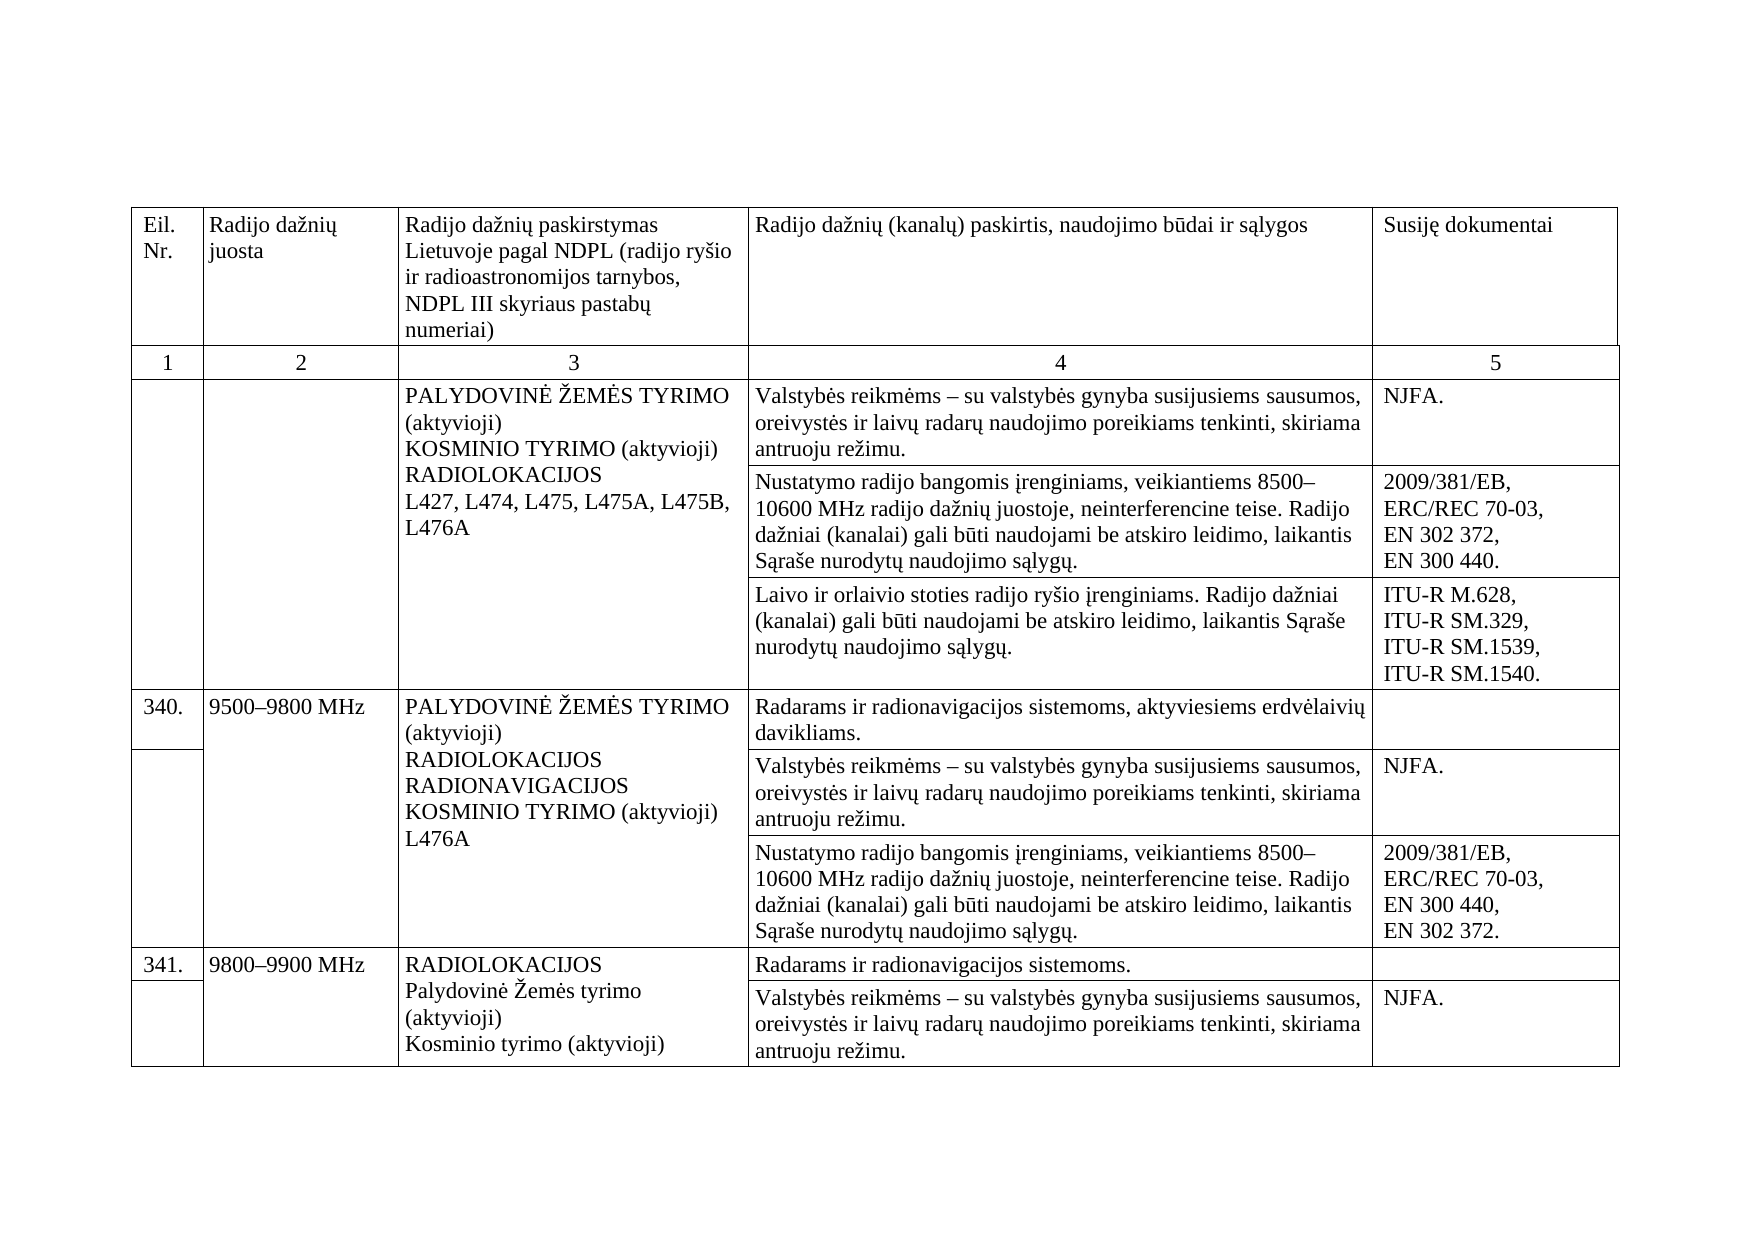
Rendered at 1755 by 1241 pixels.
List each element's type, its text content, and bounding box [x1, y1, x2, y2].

table_cell NJFA. [1373, 981, 1619, 1066]
table_header Radijo dažnių juosta [204, 208, 398, 345]
table_cell 340. [132, 690, 203, 749]
table_cell NJFA. [1373, 750, 1619, 834]
table_cell 3 [399, 346, 748, 378]
table_cell 2009/381/EB, ERC/REC 70-03, EN 300 440, EN 302 372. [1373, 836, 1619, 947]
table_cell ITU-R M.628, ITU-R SM.329, ITU-R SM.1539, ITU-R SM.1540. [1373, 578, 1619, 689]
table_cell 2009/381/EB, ERC/REC 70-03, EN 302 372, EN 300 440. [1373, 466, 1619, 577]
table_cell 2 [204, 346, 398, 378]
table_cell RADIOLOKACIJOS Palydovinė Žemės tyrimo (aktyvioji) Kosminio tyrimo (aktyvioji) [399, 948, 748, 1066]
table_cell 9500–9800 MHz [204, 690, 398, 947]
table_cell Radarams ir radionavigacijos sistemoms, aktyviesiems erdvėlaivių davikliams. [749, 690, 1372, 749]
table_cell PALYDOVINĖ ŽEMĖS TYRIMO (aktyvioji) RADIOLOKACIJOS RADIONAVIGACIJOS KOSMINIO TYRIMO (aktyvioji) L476A [399, 690, 748, 947]
table_cell 5 [1373, 346, 1619, 378]
table_cell 4 [749, 346, 1372, 378]
table_cell [1373, 948, 1619, 980]
table_cell [132, 981, 203, 1066]
table_cell Valstybės reikmėms – su valstybės gynyba susijusiems sausumos, oreivystės ir laivų radarų naudojimo poreikiams tenkinti, skiriama antruoju režimu. [749, 380, 1372, 464]
table_cell 341. [132, 948, 203, 980]
table_header Susiję dokumentai [1373, 208, 1617, 345]
table_cell Nustatymo radijo bangomis įrenginiams, veikiantiems 8500– 10600 MHz radijo dažnių juostoje, neinterferencine teise. Radijo dažniai (kanalai) gali būti naudojami be atskiro leidimo, laikantis Sąraše nurodytų naudojimo sąlygų. [749, 466, 1372, 577]
table_cell NJFA. [1373, 380, 1619, 464]
table_cell [1373, 690, 1619, 749]
table_cell Nustatymo radijo bangomis įrenginiams, veikiantiems 8500– 10600 MHz radijo dažnių juostoje, neinterferencine teise. Radijo dažniai (kanalai) gali būti naudojami be atskiro leidimo, laikantis Sąraše nurodytų naudojimo sąlygų. [749, 836, 1372, 947]
table_cell PALYDOVINĖ ŽEMĖS TYRIMO (aktyvioji) KOSMINIO TYRIMO (aktyvioji) RADIOLOKACIJOS L427, L474, L475, L475A, L475B, L476A [399, 380, 748, 689]
table_cell [204, 380, 398, 689]
table_header Eil. Nr. [132, 208, 203, 345]
table_header Radijo dažnių (kanalų) paskirtis, naudojimo būdai ir sąlygos [749, 208, 1372, 345]
table_cell [132, 750, 203, 947]
table_cell [132, 380, 203, 689]
table_cell Radarams ir radionavigacijos sistemoms. [749, 948, 1372, 980]
table_cell 1 [132, 346, 203, 378]
table_cell Valstybės reikmėms – su valstybės gynyba susijusiems sausumos, oreivystės ir laivų radarų naudojimo poreikiams tenkinti, skiriama antruoju režimu. [749, 750, 1372, 834]
table_cell Laivo ir orlaivio stoties radijo ryšio įrenginiams. Radijo dažniai (kanalai) gali būti naudojami be atskiro leidimo, laikantis Sąraše nurodytų naudojimo sąlygų. [749, 578, 1372, 689]
table_cell 9800–9900 MHz [204, 948, 398, 1066]
table_header Radijo dažnių paskirstymas Lietuvoje pagal NDPL (radijo ryšio ir radioastronomijos tarnybos, NDPL III skyriaus pastabų numeriai) [399, 208, 748, 345]
table_cell Valstybės reikmėms – su valstybės gynyba susijusiems sausumos, oreivystės ir laivų radarų naudojimo poreikiams tenkinti, skiriama antruoju režimu. [749, 981, 1372, 1066]
